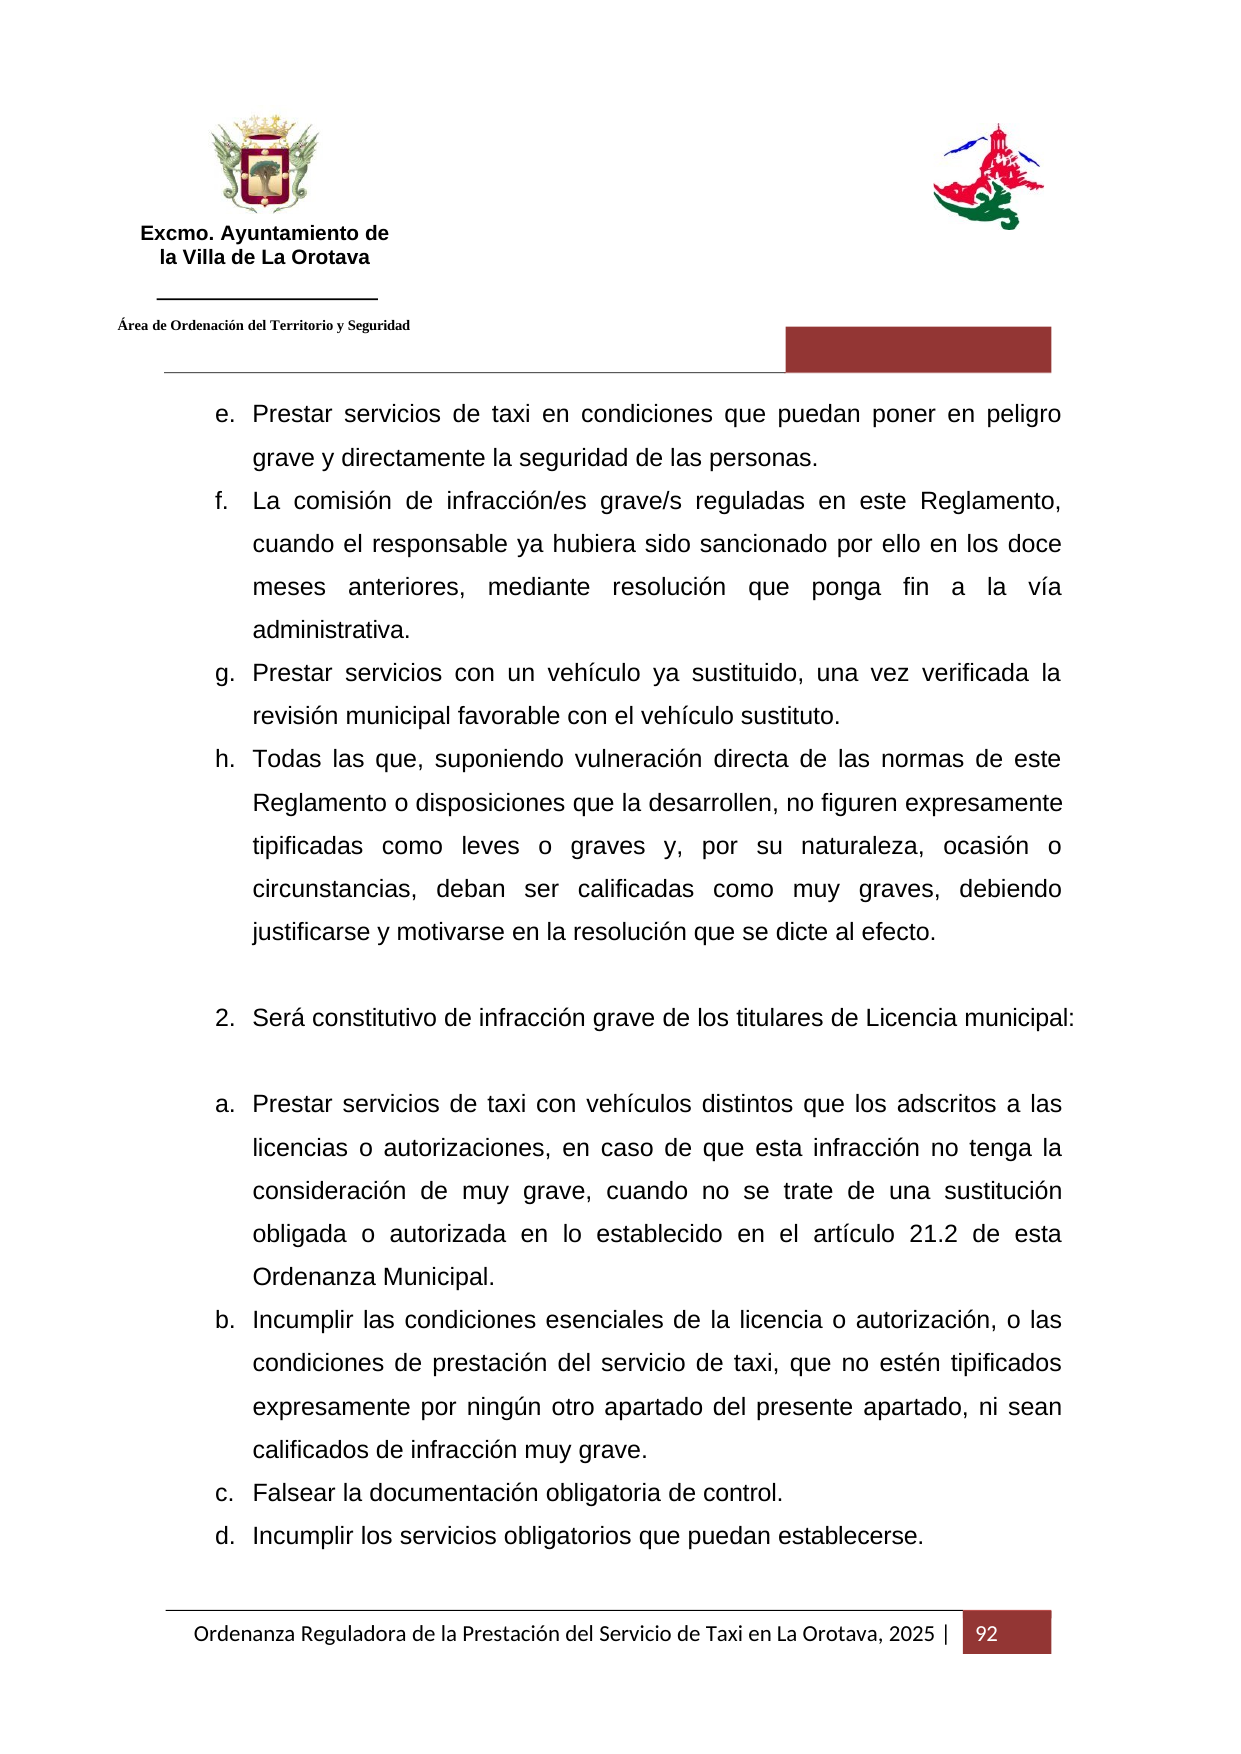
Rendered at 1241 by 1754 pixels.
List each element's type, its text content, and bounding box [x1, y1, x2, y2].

list Incumplir los servicios obligatorios que puedan establecerse. [215, 1521, 1103, 1549]
picture [933, 123, 1045, 230]
list Prestar servicios con un vehículo ya sustituido, una vez verificada la revisión municipal favorable con el vehículo sustituto. [215, 658, 1063, 730]
list Prestar servicios de taxi en condiciones que puedan poner en peligro grave y directamente la seguridad de las personas. [215, 399, 1063, 471]
picture [208, 105, 323, 214]
list Incumplir las condiciones esenciales de la licencia o autorización, o las condiciones de prestación del servicio de taxi, que no estén tipificados expresamente por ningún otro apartado del presente apartado, ni sean calificados de infracción muy grave. [215, 1305, 1063, 1463]
list Falsear la documentación obligatoria de control. [215, 1478, 1103, 1506]
list La comisión de infracción/es grave/s reguladas en este Reglamento, cuando el responsable ya hubiera sido sancionado por ello en los doce meses anteriores, mediante resolución que ponga fin a la vía administrativa. [215, 486, 1063, 644]
list Todas las que, suponiendo vulneración directa de las normas de este Reglamento o disposiciones que la desarrollen, no figuren expresamente tipificadas como leves o graves y, por su naturaleza, ocasión o circunstancias, deban ser calificadas como muy graves, debiendo justificarse y motivarse en la resolución que se dicte al efecto. [215, 744, 1063, 946]
list Prestar servicios de taxi con vehículos distintos que los adscritos a las licencias o autorizaciones, en caso de que esta infracción no tenga la consideración de muy grave, cuando no se trate de una sustitución obligada o autorizada en lo establecido en el artículo 21.2 de esta Ordenanza Municipal. [215, 1089, 1063, 1291]
list Será constitutivo de infracción grave de los titulares de Licencia municipal: [215, 1003, 1103, 1032]
